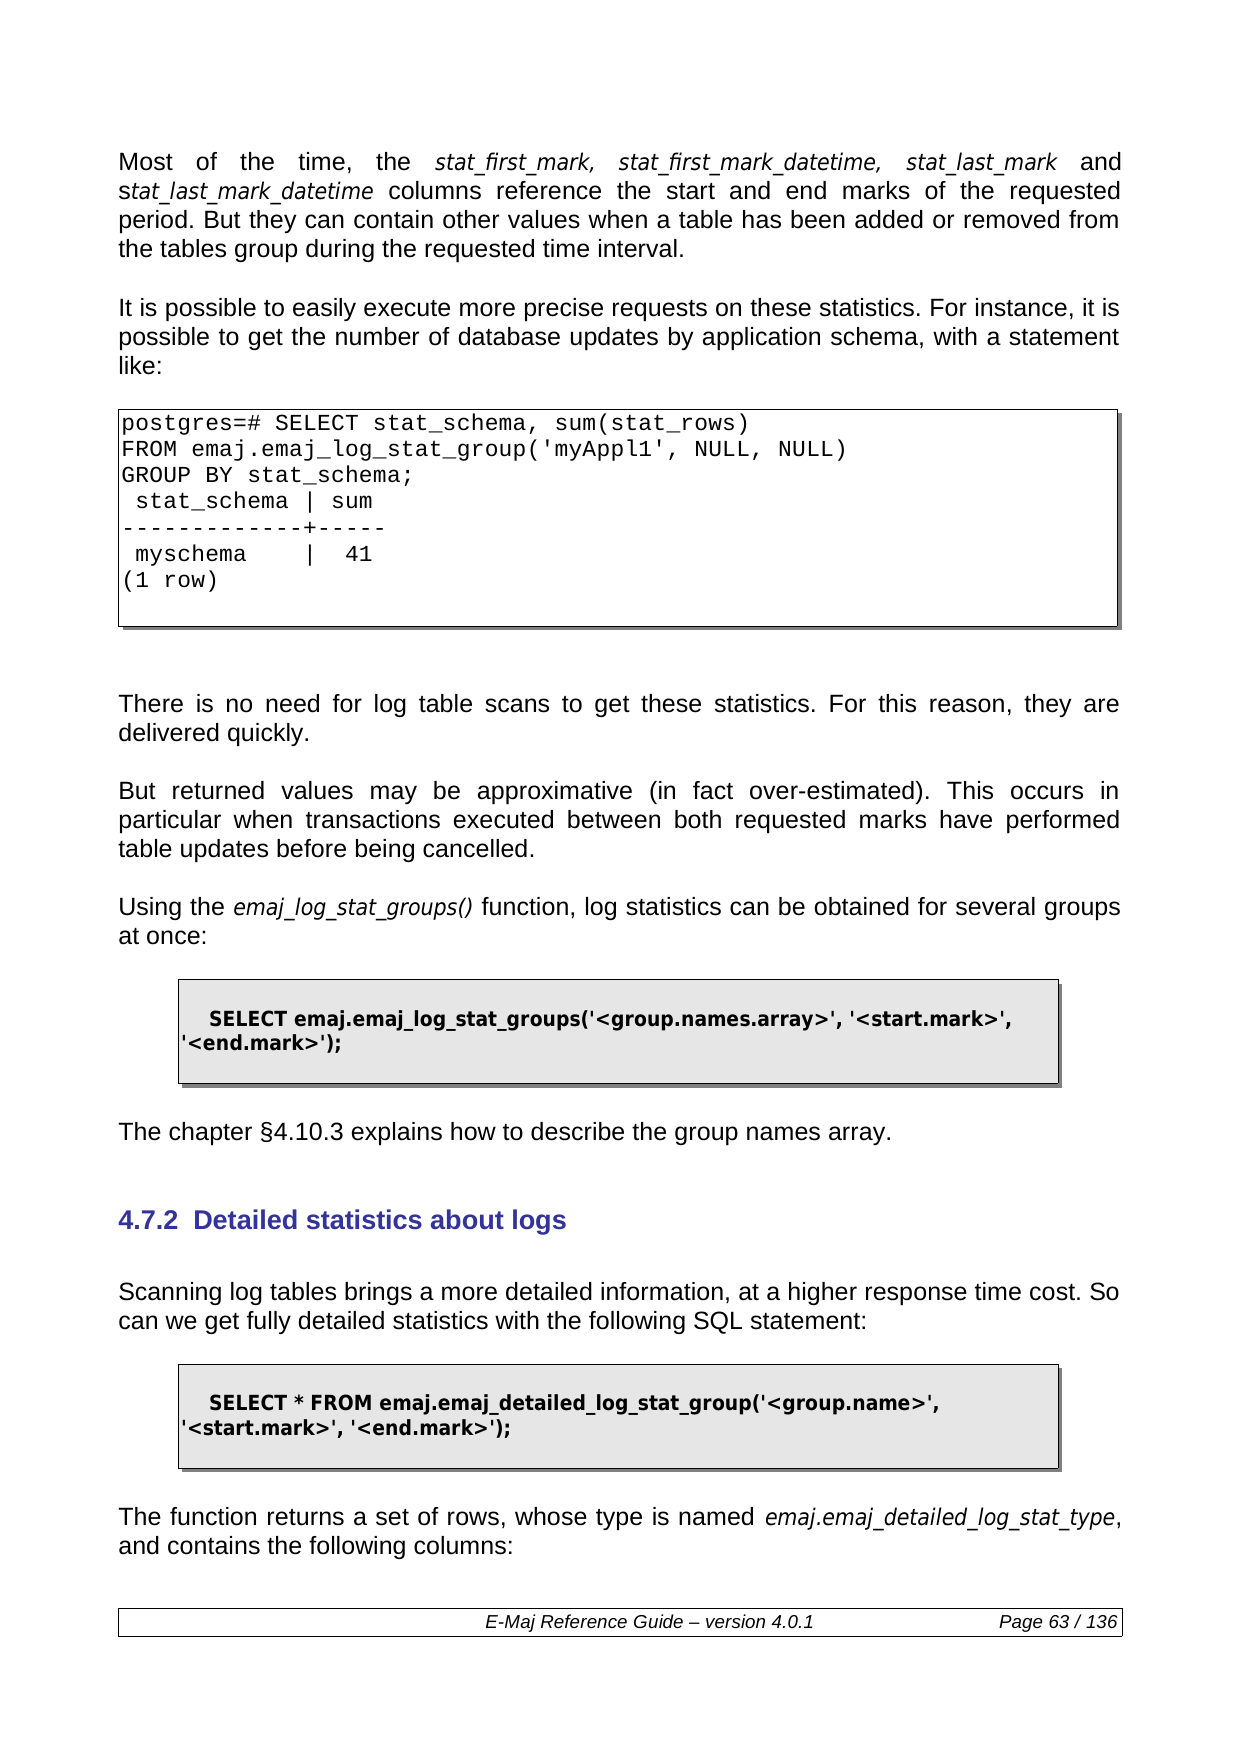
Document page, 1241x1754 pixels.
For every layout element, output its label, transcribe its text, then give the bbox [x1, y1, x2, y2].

text stat_schema | sum [119, 487, 1117, 513]
text GROUP BY stat_schema; [119, 461, 1117, 487]
text But returned values may be approximative (in fact over-estimated). This occurs in particular when transactions executed between both requested marks have performed table updates before being cancelled. [118, 776, 1122, 863]
text (1 row) [119, 565, 1117, 594]
text postgres=# SELECT stat_schema, sum(stat_rows) [119, 410, 1117, 435]
text The function returns a set of rows, whose type is named emaj.emaj_detailed_log_stat_type, and contains the following columns: [118, 1501, 1122, 1559]
subtitle Detailed statistics about logs [118, 1204, 1122, 1235]
text The chapter §4.10.3 explains how to describe the group names array. [118, 1117, 1122, 1146]
text Scanning log tables brings a more detailed information, at a higher response time cost. So can we get fully detailed statistics with the following SQL statement: [118, 1277, 1122, 1335]
text Most of the time, the stat_first_mark, stat_first_mark_datetime, stat_last_mark and stat_last_mark_datetime columns reference the start and end marks of the requested period. But they can contain other values when a table has been added or removed from the tables group during the requested time interval. [118, 147, 1122, 263]
text There is no need for log table scans to get these statistics. For this reason, they are delivered quickly. [118, 688, 1122, 747]
text Using the emaj_log_stat_groups() function, log statistics can be obtained for several groups at once: [118, 892, 1122, 950]
text -------------+----- [119, 513, 1117, 539]
text myschema | 41 [119, 539, 1117, 565]
text FROM emaj.emaj_log_stat_group('myAppl1', NULL, NULL) [119, 435, 1117, 461]
text SELECT * FROM emaj.emaj_detailed_log_stat_group('<group.name>', '<start.mark>', '<end.mark>'); [179, 1388, 1058, 1437]
text It is possible to easily execute more precise requests on these statistics. For instance, it is possible to get the number of database updates by application schema, with a statement like: [118, 292, 1122, 380]
text SELECT emaj.emaj_log_stat_groups('<group.names.array>', '<start.mark>', '<end.mark>'); [179, 1003, 1058, 1052]
